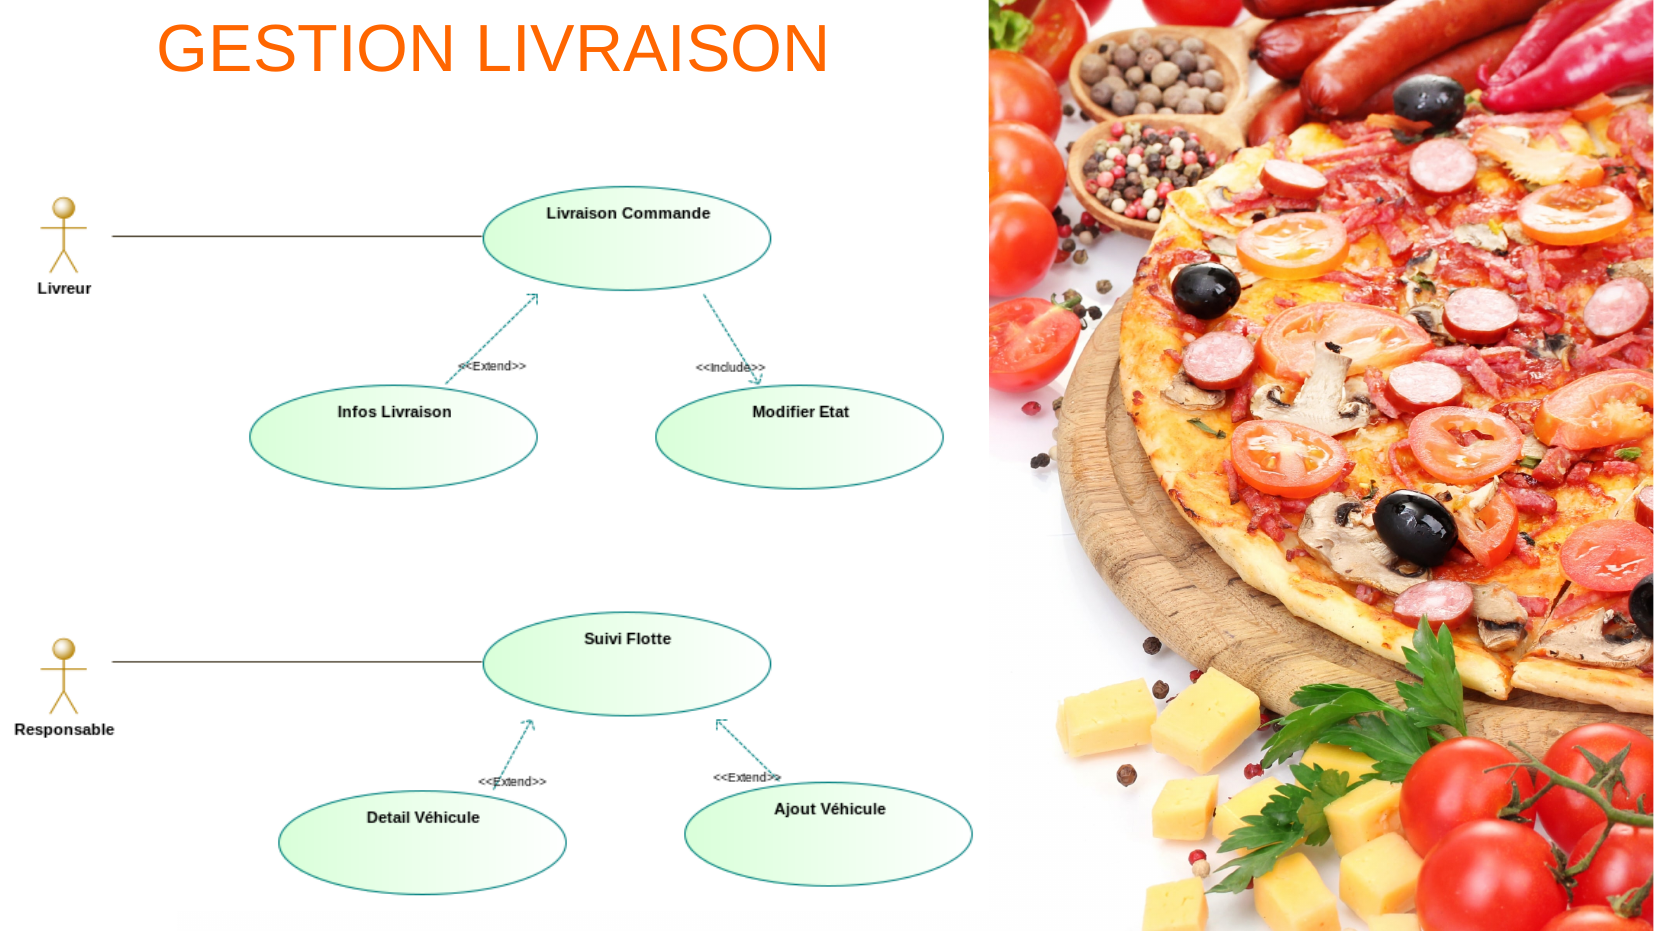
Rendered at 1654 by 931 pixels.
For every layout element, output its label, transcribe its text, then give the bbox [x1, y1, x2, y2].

picture [0, 0, 1654, 931]
title GESTION LIVRAISON [0, 0, 989, 173]
